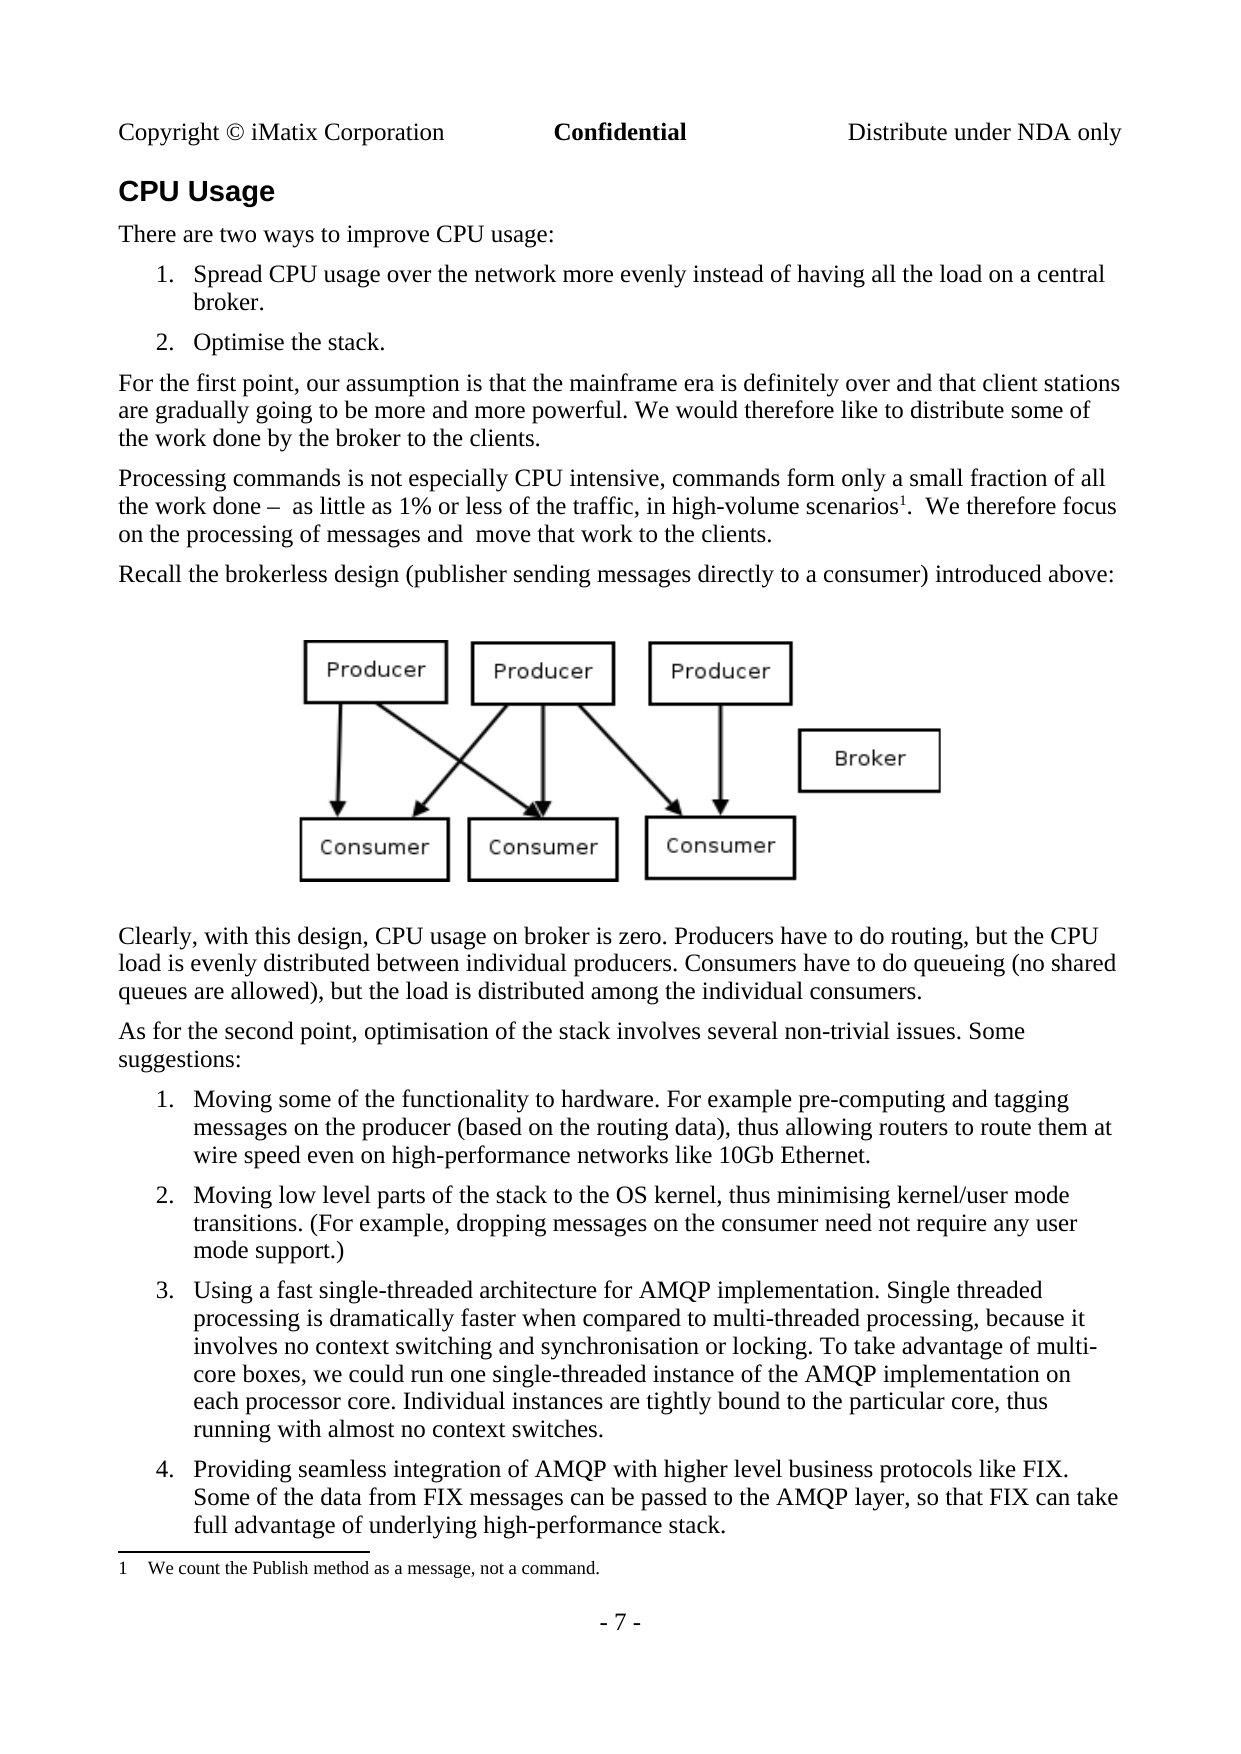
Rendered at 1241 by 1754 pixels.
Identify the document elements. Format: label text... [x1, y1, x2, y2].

list Spread CPU usage over the network more evenly instead of having all the load on a central broker. [156, 261, 1122, 316]
list Moving some of the functionality to hardware. For example pre-computing and tagging messages on the producer (based on the routing data), thus allowing routers to route them at wire speed even on high-performance networks like 10Gb Ethernet. [156, 1085, 1122, 1168]
text There are two ways to improve CPU usage: [118, 220, 1122, 248]
text Processing commands is not especially CPU intensive, commands form only a small fraction of all the work done – as little as 1% or less of the traffic, in high-volume scenarios. We therefore focus on the processing of messages and move that work to the clients. [118, 464, 1122, 547]
text Recall the brokerless design (publisher sending messages directly to a consumer) introduced above: [118, 560, 1122, 588]
list Using a fast single-threaded architecture for AMQP implementation. Single threaded processing is dramatically faster when compared to multi-threaded processing, because it involves no context switching and synchronisation or locking. To take advantage of multi-core boxes, we could run one single-threaded instance of the AMQP implementation on each processor core. Individual instances are tightly bound to the particular core, thus running with almost no context switches. [156, 1277, 1122, 1443]
list Optimise the stack. [156, 328, 1122, 356]
subtitle CPU Usage [118, 175, 1122, 208]
list Moving low level parts of the stack to the OS kernel, thus minimising kernel/user mode transitions. (For example, dropping messages on the consumer need not require any user mode support.) [156, 1181, 1122, 1264]
picture [299, 640, 941, 882]
text Clearly, with this design, CPU usage on broker is zero. Producers have to do routing, but the CPU load is evenly distributed between individual producers. Consumers have to do queueing (no shared queues are allowed), but the load is distributed among the individual consumers. [118, 922, 1122, 1005]
text We count the Publish method as a message, not a command. [118, 1558, 1122, 1578]
text For the first point, our assumption is that the mainframe era is definitely over and that client stations are gradually going to be more and more powerful. We would therefore like to distribute some of the work done by the broker to the clients. [118, 369, 1122, 452]
text As for the second point, optimisation of the stack involves several non-trivial issues. Some suggestions: [118, 1017, 1122, 1073]
list Providing seamless integration of AMQP with higher level business protocols like FIX. Some of the data from FIX messages can be passed to the AMQP layer, so that FIX can take full advantage of underlying high-performance stack. [156, 1455, 1122, 1538]
